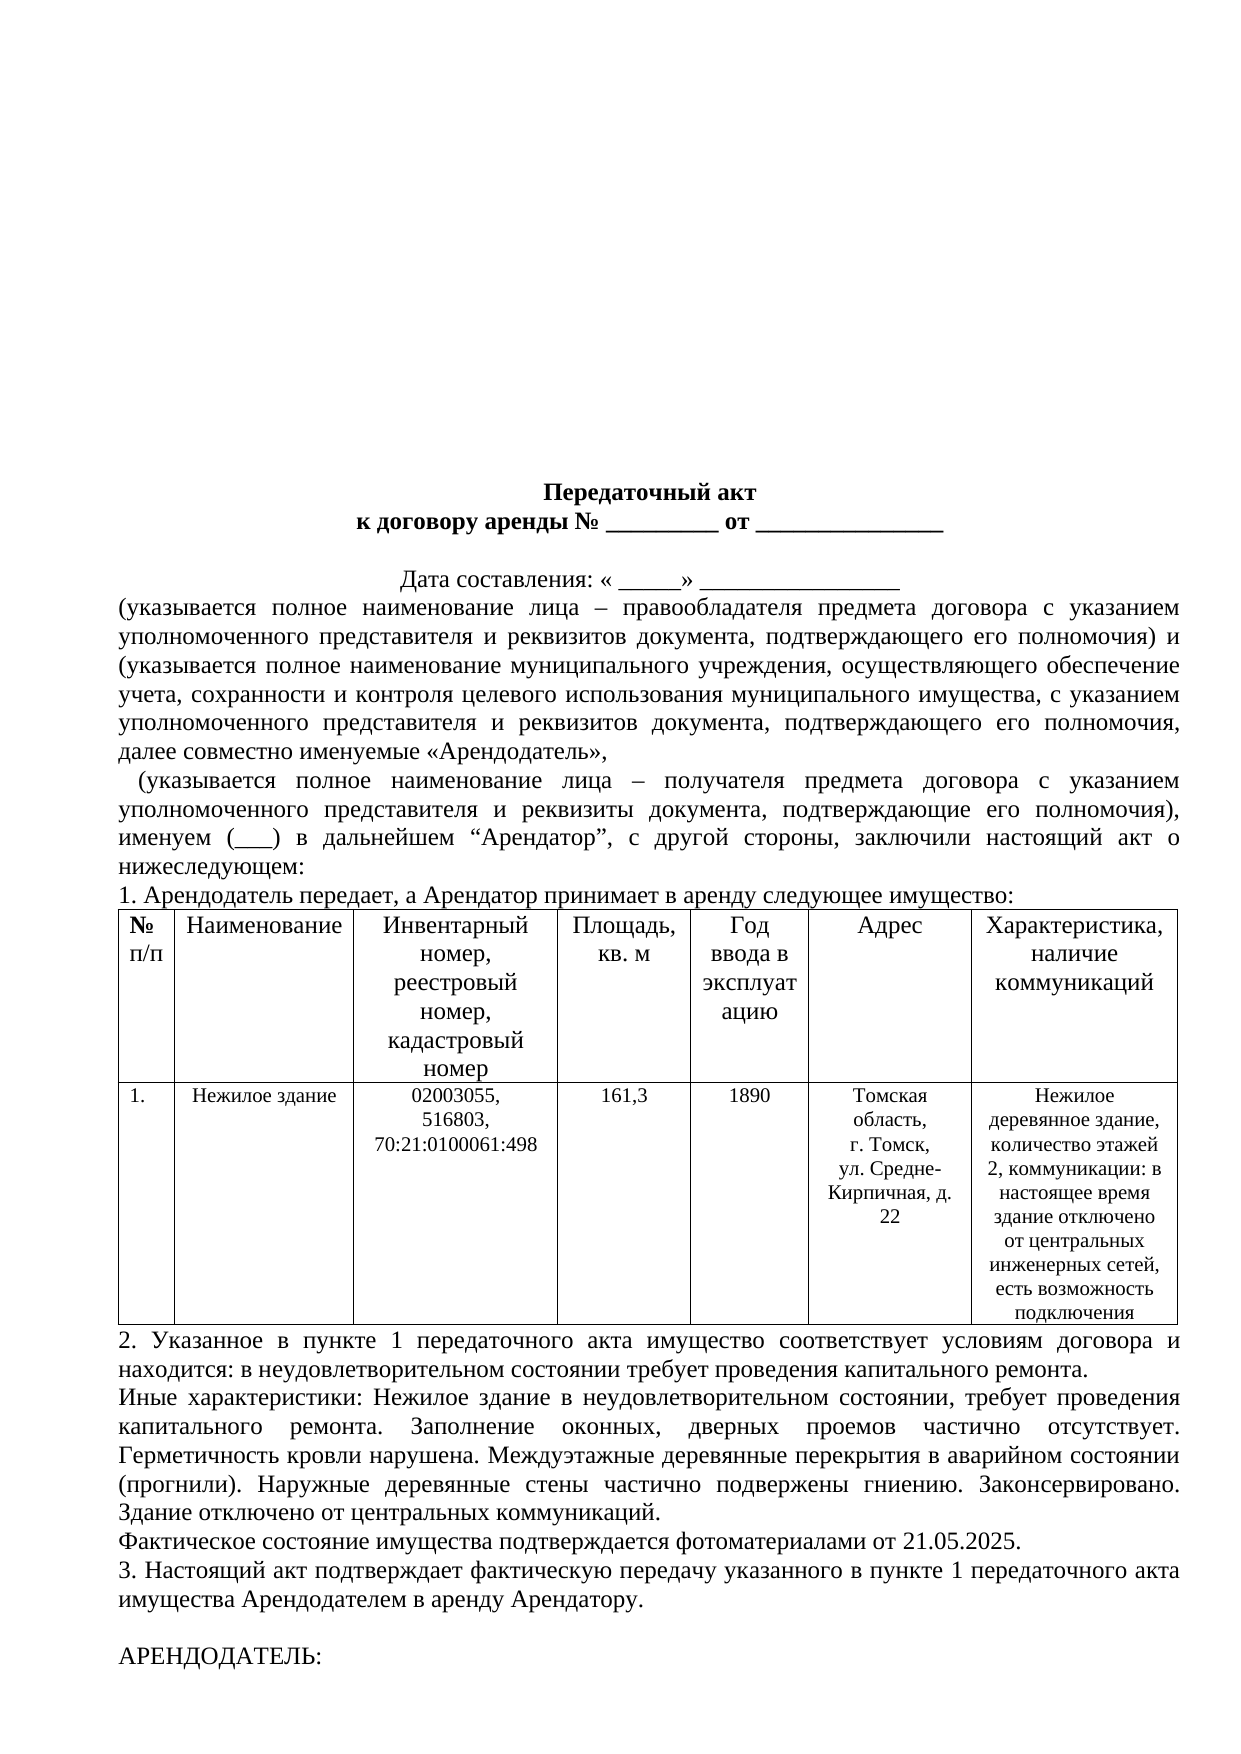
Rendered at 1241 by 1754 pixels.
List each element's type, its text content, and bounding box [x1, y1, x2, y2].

table_header Адрес [809, 910, 971, 1082]
table_cell Нежилое здание [175, 1083, 353, 1324]
table_cell 161,3 [558, 1083, 690, 1324]
text Иные характеристики: Нежилое здание в неудовлетворительном состоянии, требует проведения капитального ремонта. Заполнение оконных, дверных проемов частично отсутствует. Герметичность кровли нарушена. Междуэтажные деревянные перекрытия в аварийном состоянии (прогнили). Наружные деревянные стены частично подвержены гниению. Законсервировано. Здание отключено от центральных коммуникаций. [118, 1382, 1181, 1526]
table_header Инвентарный номер, реестровый номер, кадастровый номер [354, 910, 557, 1082]
table_header Год ввода в эксплуатацию [691, 910, 808, 1082]
text (указывается полное наименование лица – получателя предмета договора с указанием уполномоченного представителя и реквизиты документа, подтверждающие его полномочия), именуем (___) в дальнейшем “Арендатор”, с другой стороны, заключили настоящий акт о нижеследующем: [118, 765, 1181, 880]
table_cell 1890 [691, 1083, 808, 1324]
text к договору аренды № _________ от _______________ [118, 506, 1181, 535]
table_header Наименование [175, 910, 353, 1082]
text АРЕНДОДАТЕЛЬ: [118, 1641, 1181, 1670]
table_cell Томская область, г. Томск, ул. Средне-Кирпичная, д. 22 [809, 1083, 971, 1324]
text 3. Настоящий акт подтверждает фактическую передачу указанного в пункте 1 передаточного акта имущества Арендодателем в аренду Арендатору. [118, 1555, 1181, 1612]
text 2. Указанное в пункте 1 передаточного акта имущество соответствует условиям договора и находится: в неудовлетворительном состоянии требует проведения капитального ремонта. [118, 1325, 1181, 1382]
text 1. Арендодатель передает, а Арендатор принимает в аренду следующее имущество: [118, 880, 1181, 909]
text Дата составления: « _____» ________________ [118, 564, 1181, 592]
table_header Характеристика, наличие коммуникаций [972, 910, 1177, 1082]
table_cell Нежилое деревянное здание, количество этажей 2, коммуникации: в настоящее время здание отключено от центральных инженерных сетей, есть возможность подключения [972, 1083, 1177, 1324]
text Передаточный акт [118, 477, 1181, 506]
table_header № п/п [119, 910, 174, 1082]
table_cell 02003055, 516803, 70:21:0100061:498 [354, 1083, 557, 1324]
table_cell 1. [119, 1083, 174, 1324]
text Фактическое состояние имущества подтверждается фотоматериалами от 21.05.2025. [118, 1526, 1181, 1555]
table_header Площадь, кв. м [558, 910, 690, 1082]
text (указывается полное наименование лица – правообладателя предмета договора с указанием уполномоченного представителя и реквизитов документа, подтверждающего его полномочия) и (указывается полное наименование муниципального учреждения, осуществляющего обеспечение учета, сохранности и контроля целевого использования муниципального имущества, с указанием уполномоченного представителя и реквизитов документа, подтверждающего его полномочия, далее совместно именуемые «Арендодатель», [118, 592, 1181, 765]
